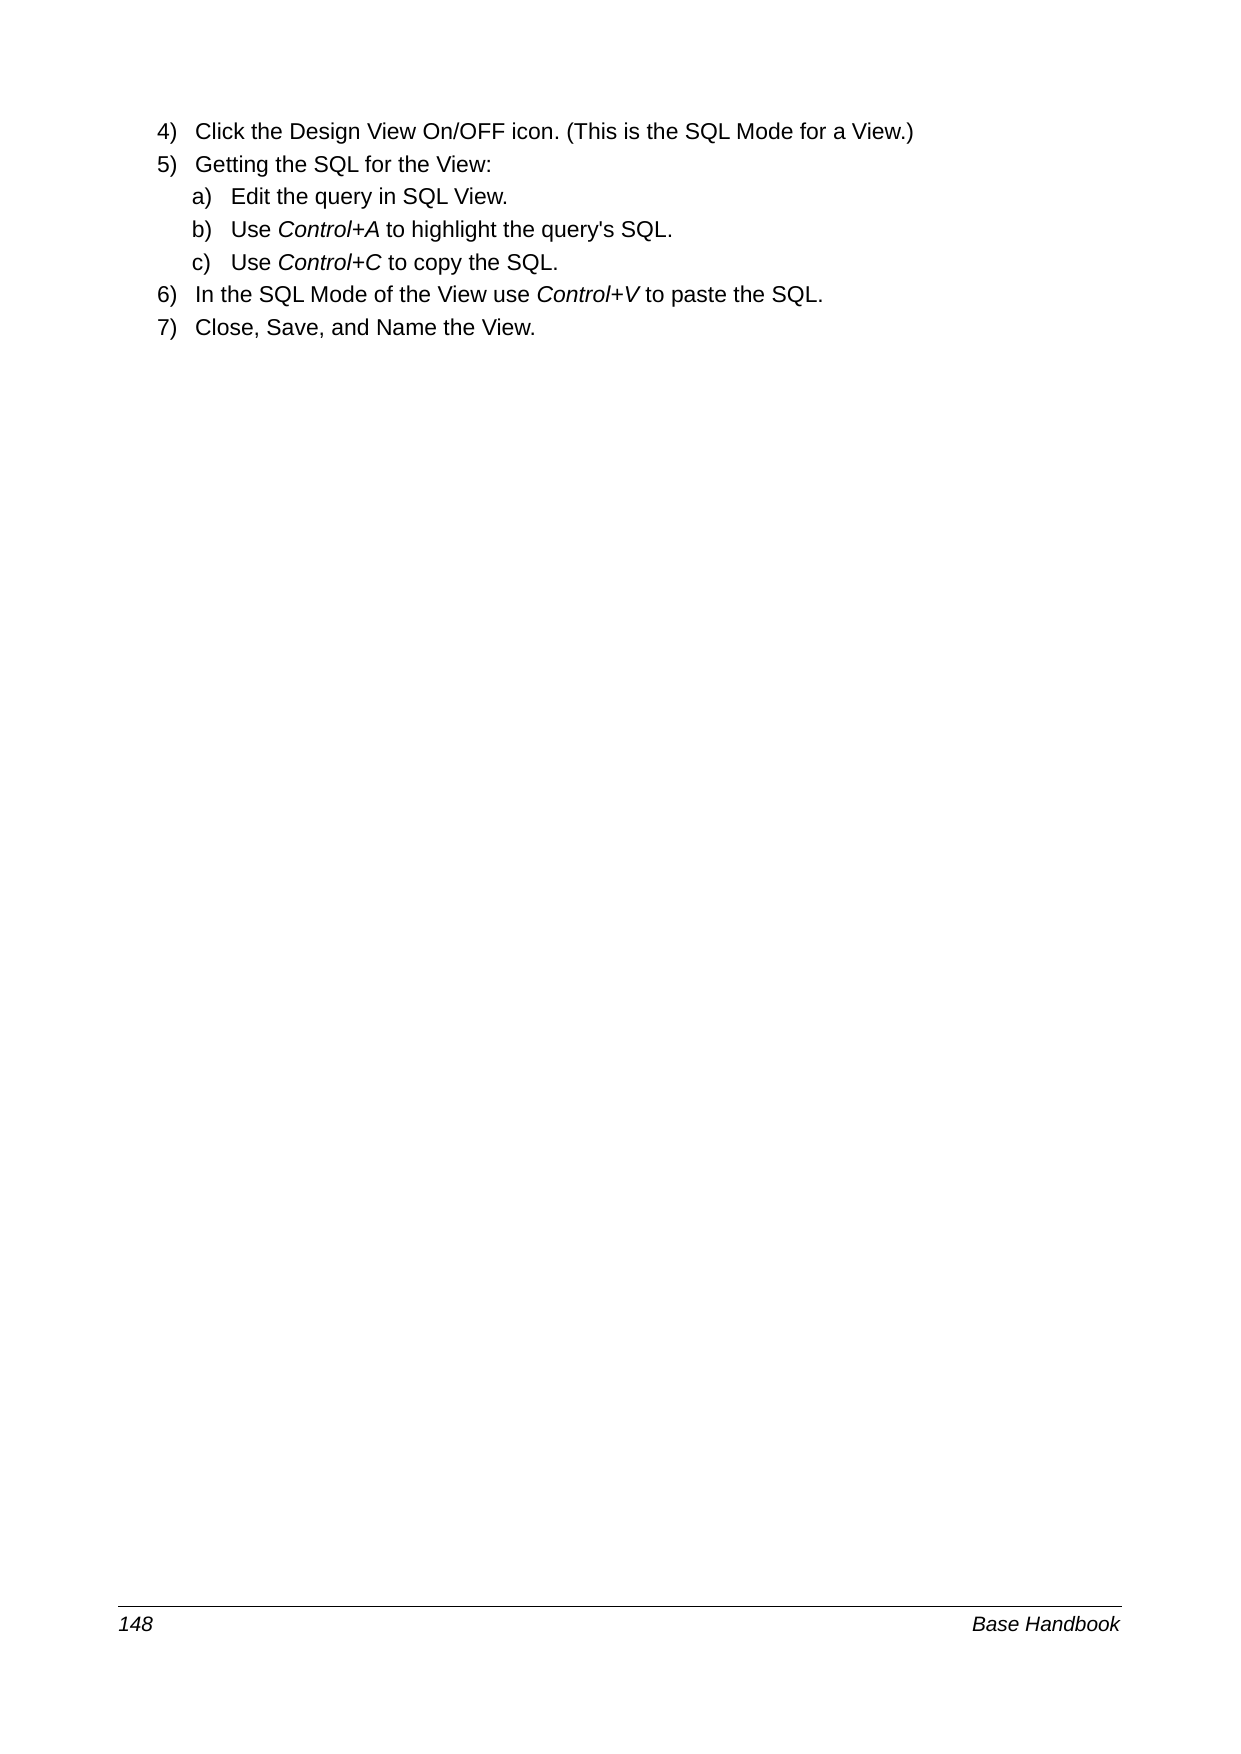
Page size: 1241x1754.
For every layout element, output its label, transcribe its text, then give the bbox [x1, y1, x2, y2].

list Click the Design View On/OFF icon. (This is the SQL Mode for a View.) [177, 118, 1122, 144]
list Close, Save, and Name the View. [177, 314, 1122, 340]
list In the SQL Mode of the View use Control+V to paste the SQL. [177, 281, 1122, 307]
list Use Control+C to copy the SQL. [192, 248, 1122, 275]
list Getting the SQL for the View: [177, 151, 1122, 177]
list Use Control+A to highlight the query's SQL. [192, 216, 1122, 242]
list Edit the query in SQL View. [192, 183, 1122, 210]
